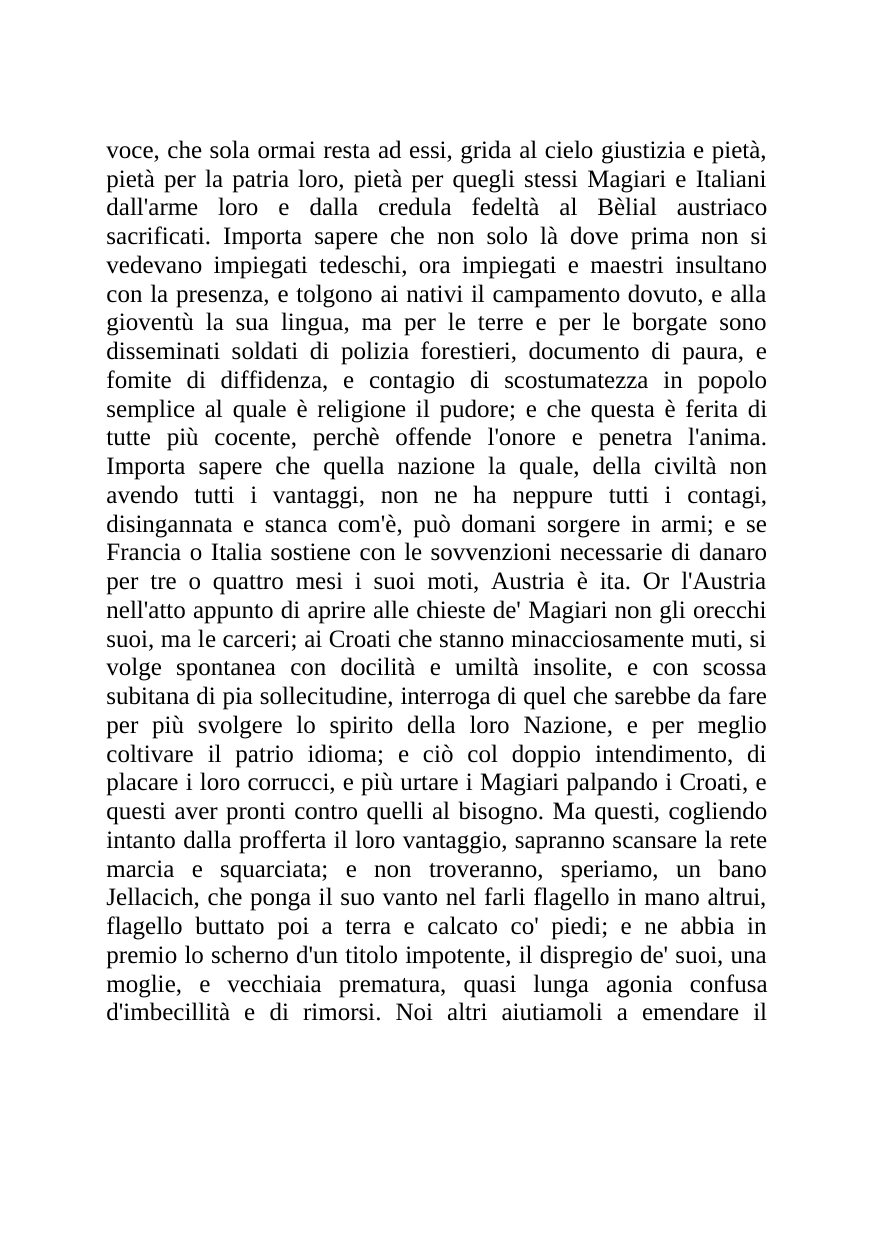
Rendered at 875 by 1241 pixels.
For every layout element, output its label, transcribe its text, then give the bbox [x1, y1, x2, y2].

text voce, che sola ormai resta ad essi, grida al cielo giustizia e pietà, pietà per la patria loro, pietà per quegli stessi Magiari e Italiani dall'arme loro e dalla credula fedeltà al Bèlial austriaco sacrificati. Importa sapere che non solo là dove prima non si vedevano impiegati tedeschi, ora impiegati e maestri insultano con la presenza, e tolgono ai nativi il campamento dovuto, e alla gioventù la sua lingua, ma per le terre e per le borgate sono disseminati soldati di polizia forestieri, documento di paura, e fomite di diffidenza, e contagio di scostumatezza in popolo semplice al quale è religione il pudore; e che questa è ferita di tutte più cocente, perchè offende l'onore e penetra l'anima. Importa sapere che quella nazione la quale, della civiltà non avendo tutti i vantaggi, non ne ha neppure tutti i contagi, disingannata e stanca com'è, può domani sorgere in armi; e se Francia o Italia sostiene con le sovvenzioni necessarie di danaro per tre o quattro mesi i suoi moti, Austria è ita. Or l'Austria nell'atto appunto di aprire alle chieste de' Magiari non gli orecchi suoi, ma le carceri; ai Croati che stanno minacciosamente muti, si volge spontanea con docilità e umiltà insolite, e con scossa subitana di pia sollecitudine, interroga di quel che sarebbe da fare per più svolgere lo spirito della loro Nazione, e per meglio coltivare il patrio idioma; e ciò col doppio intendimento, di placare i loro corrucci, e più urtare i Magiari palpando i Croati, e questi aver pronti contro quelli al bisogno. Ma questi, cogliendo intanto dalla profferta il loro vantaggio, sapranno scansare la rete marcia e squarciata; e non troveranno, speriamo, un bano Jellacich, che ponga il suo vanto nel farli flagello in mano altrui, flagello buttato poi a terra e calcato co' piedi; e ne abbia in premio lo scherno d'un titolo impotente, il dispregio de' suoi, una moglie, e vecchiaia prematura, quasi lunga agonia confusa d'imbecillità e di rimorsi. Noi altri aiutiamoli a emendare il [106, 135, 768, 1026]
